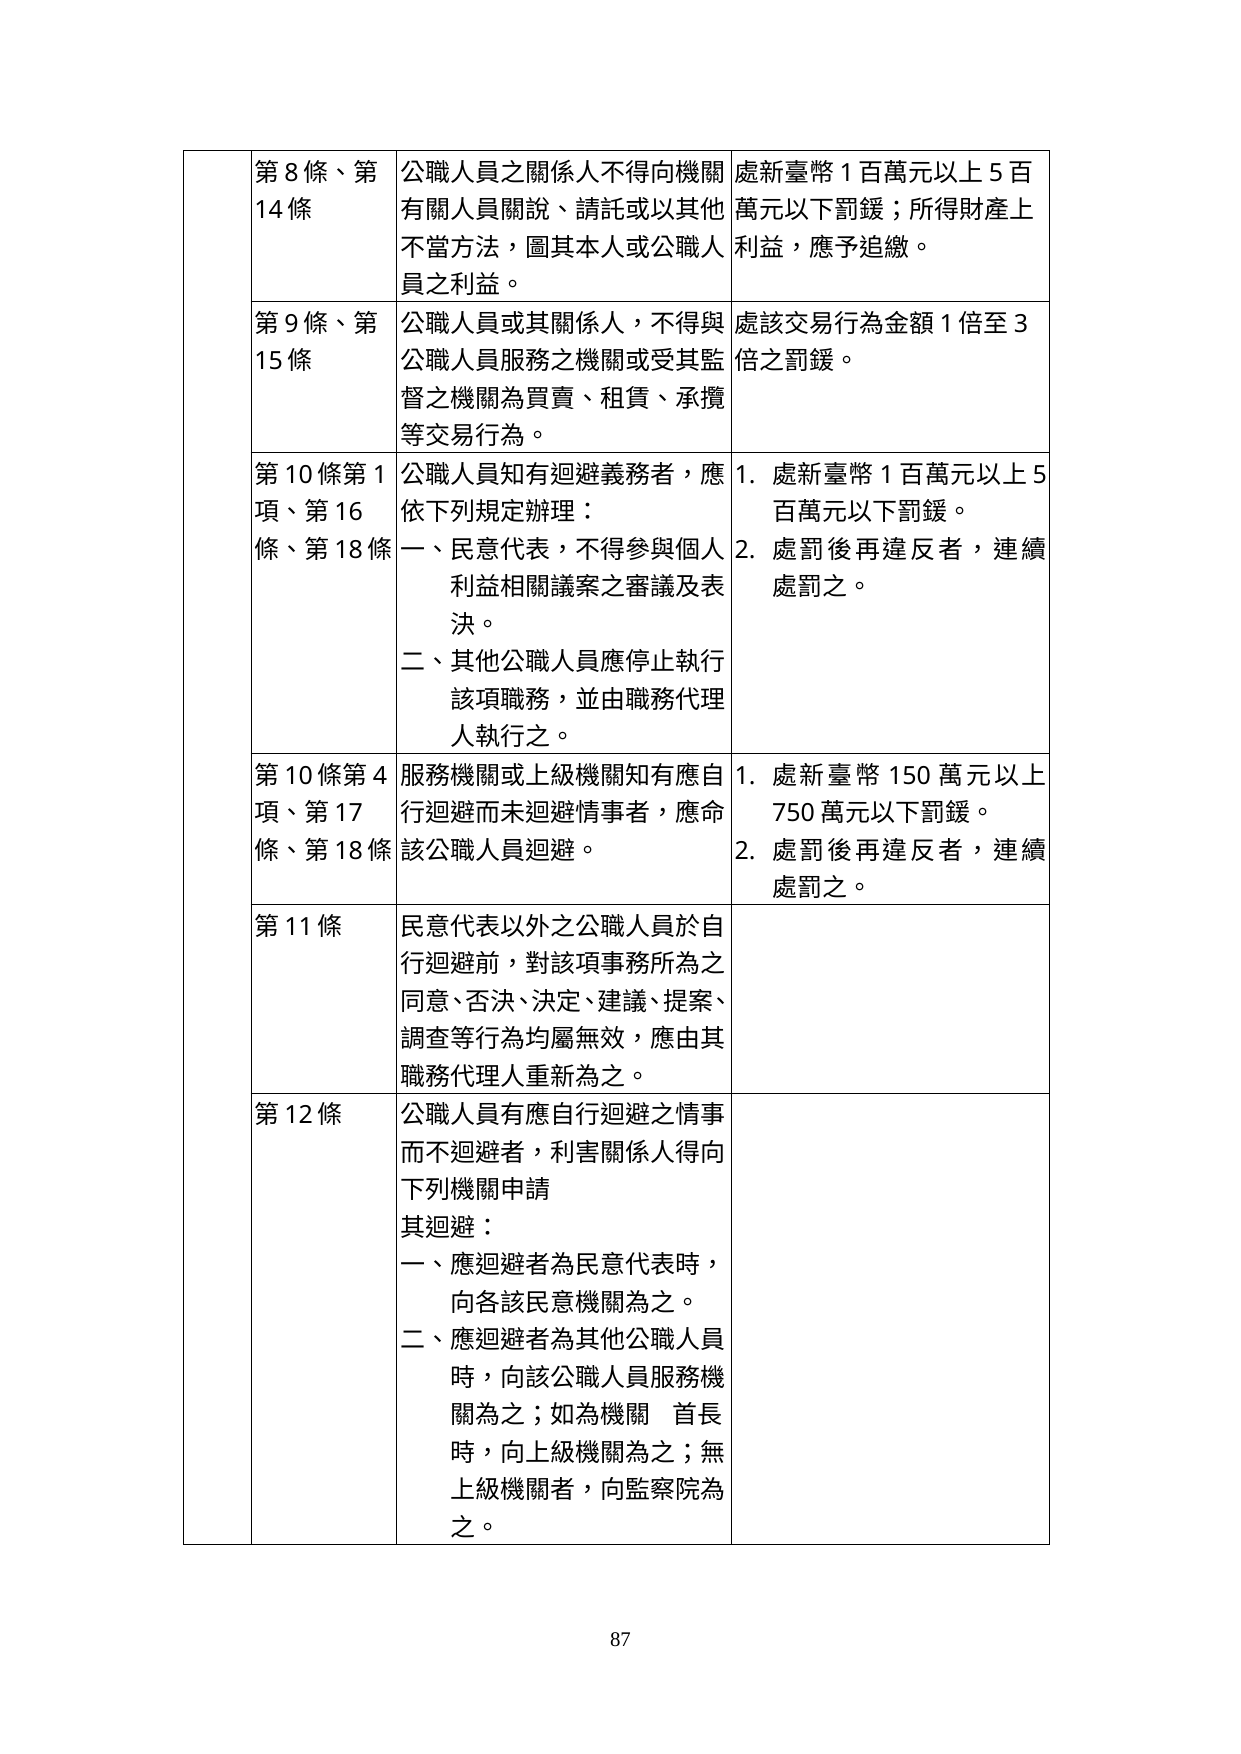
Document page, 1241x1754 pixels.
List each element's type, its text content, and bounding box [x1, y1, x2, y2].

table_cell [184, 151, 251, 1544]
table_cell 第9條、第15條 [252, 302, 396, 452]
table_cell 第12條 [252, 1094, 396, 1544]
table_cell 處該交易行為金額1倍至3倍之罰鍰。 [732, 302, 1049, 452]
table_cell 第10條第1項、第16條、第18條 [252, 453, 396, 753]
table_cell 民意代表以外之公職人員於自行迴避前，對該項事務所為之同意、否決、決定、建議、提案、調查等行為均屬無效，應由其職務代理人重新為之。 [397, 905, 731, 1093]
table_cell [732, 1094, 1049, 1544]
table_cell 處新臺幣1百萬元以上5百萬元以下罰鍰；所得財產上利益，應予追繳。 [732, 151, 1049, 301]
table_cell 處新臺幣1百萬元以上5百萬元以下罰鍰。 處罰後再違反者，連續處罰之。 [732, 453, 1049, 753]
table_cell 第8條、第14條 [252, 151, 396, 301]
table_cell [732, 905, 1049, 1093]
table_cell 公職人員有應自行迴避之情事而不迴避者，利害關係人得向下列機關申請 其迴避： 一、應迴避者為民意代表時，向各該民意機關為之。 二、應迴避者為其他公職人員時，向該公職人員服務機關為之；如為機關 首長時，向上級機關為之；無上級機關者，向監察院為之。 [397, 1094, 731, 1544]
table_cell 公職人員之關係人不得向機關有關人員關說、請託或以其他不當方法，圖其本人或公職人員之利益。 [397, 151, 731, 301]
table_cell 公職人員或其關係人，不得與公職人員服務之機關或受其監督之機關為買賣、租賃、承攬等交易行為。 [397, 302, 731, 452]
table_cell 第11條 [252, 905, 396, 1093]
table_cell 處新臺幣150萬元以上750萬元以下罰鍰。 處罰後再違反者，連續處罰之。 [732, 754, 1049, 904]
table_cell 公職人員知有迴避義務者，應依下列規定辦理： 一、民意代表，不得參與個人利益相關議案之審議及表決。 二、其他公職人員應停止執行該項職務，並由職務代理人執行之。 [397, 453, 731, 753]
table_cell 第10條第4項、第17條、第18條 [252, 754, 396, 904]
table_cell 服務機關或上級機關知有應自行迴避而未迴避情事者，應命該公職人員迴避。 [397, 754, 731, 904]
